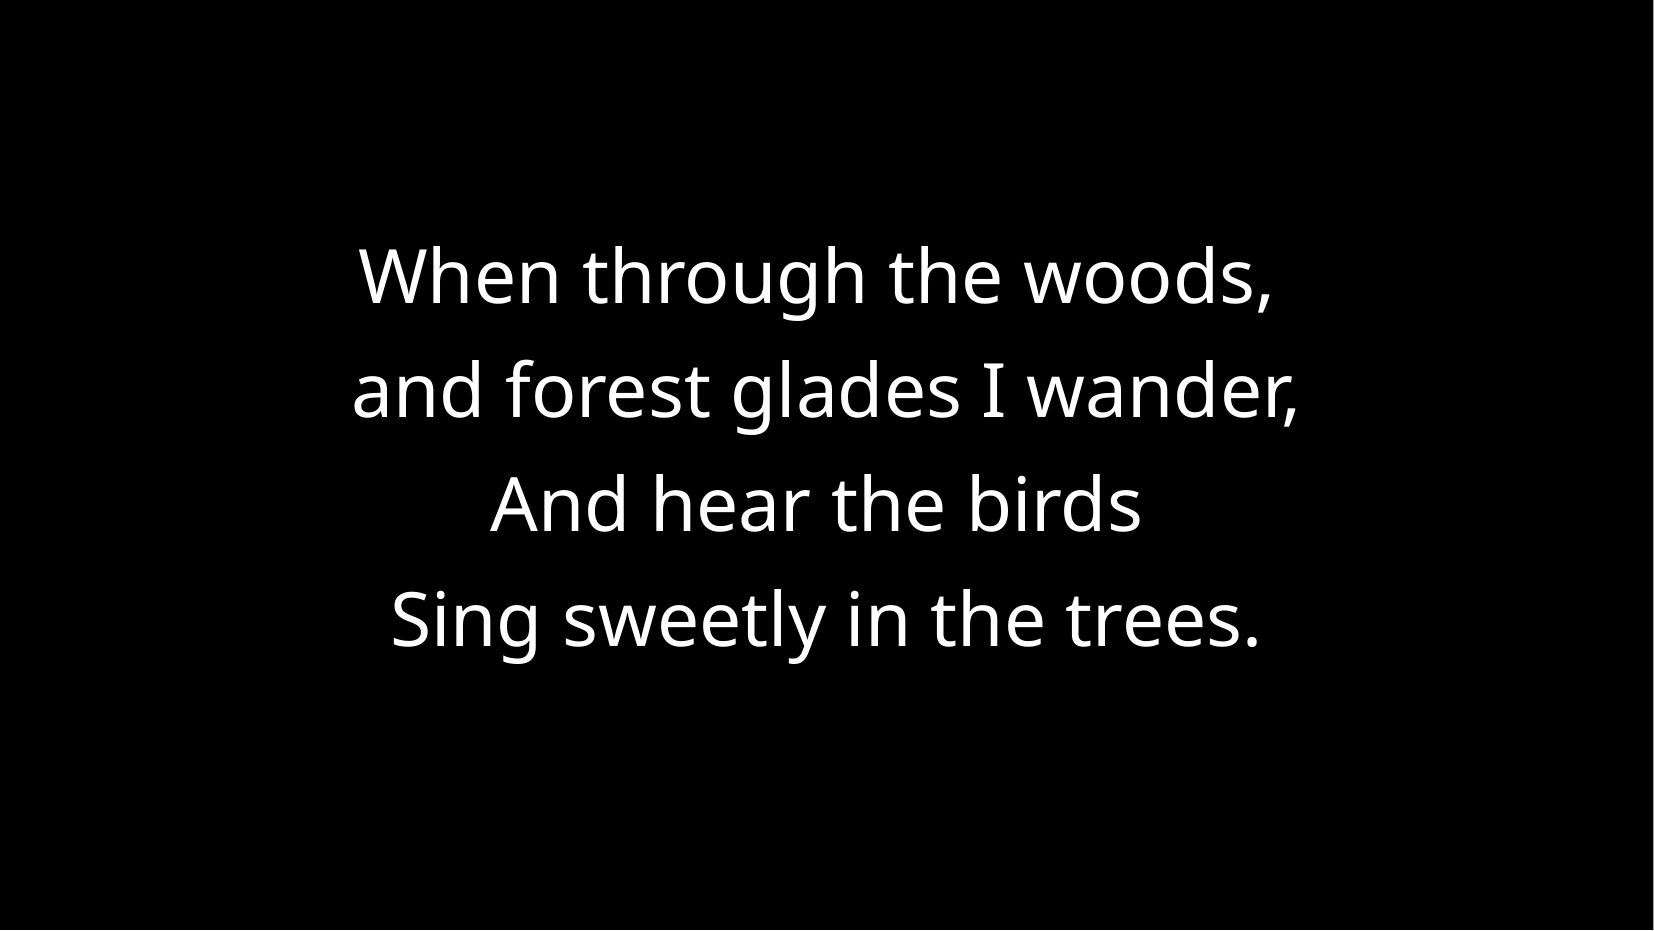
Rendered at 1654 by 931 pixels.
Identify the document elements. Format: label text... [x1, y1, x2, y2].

list When through the woods, and forest glades I wander, And hear the birds Sing sweetly in the trees. [0, 230, 1654, 770]
